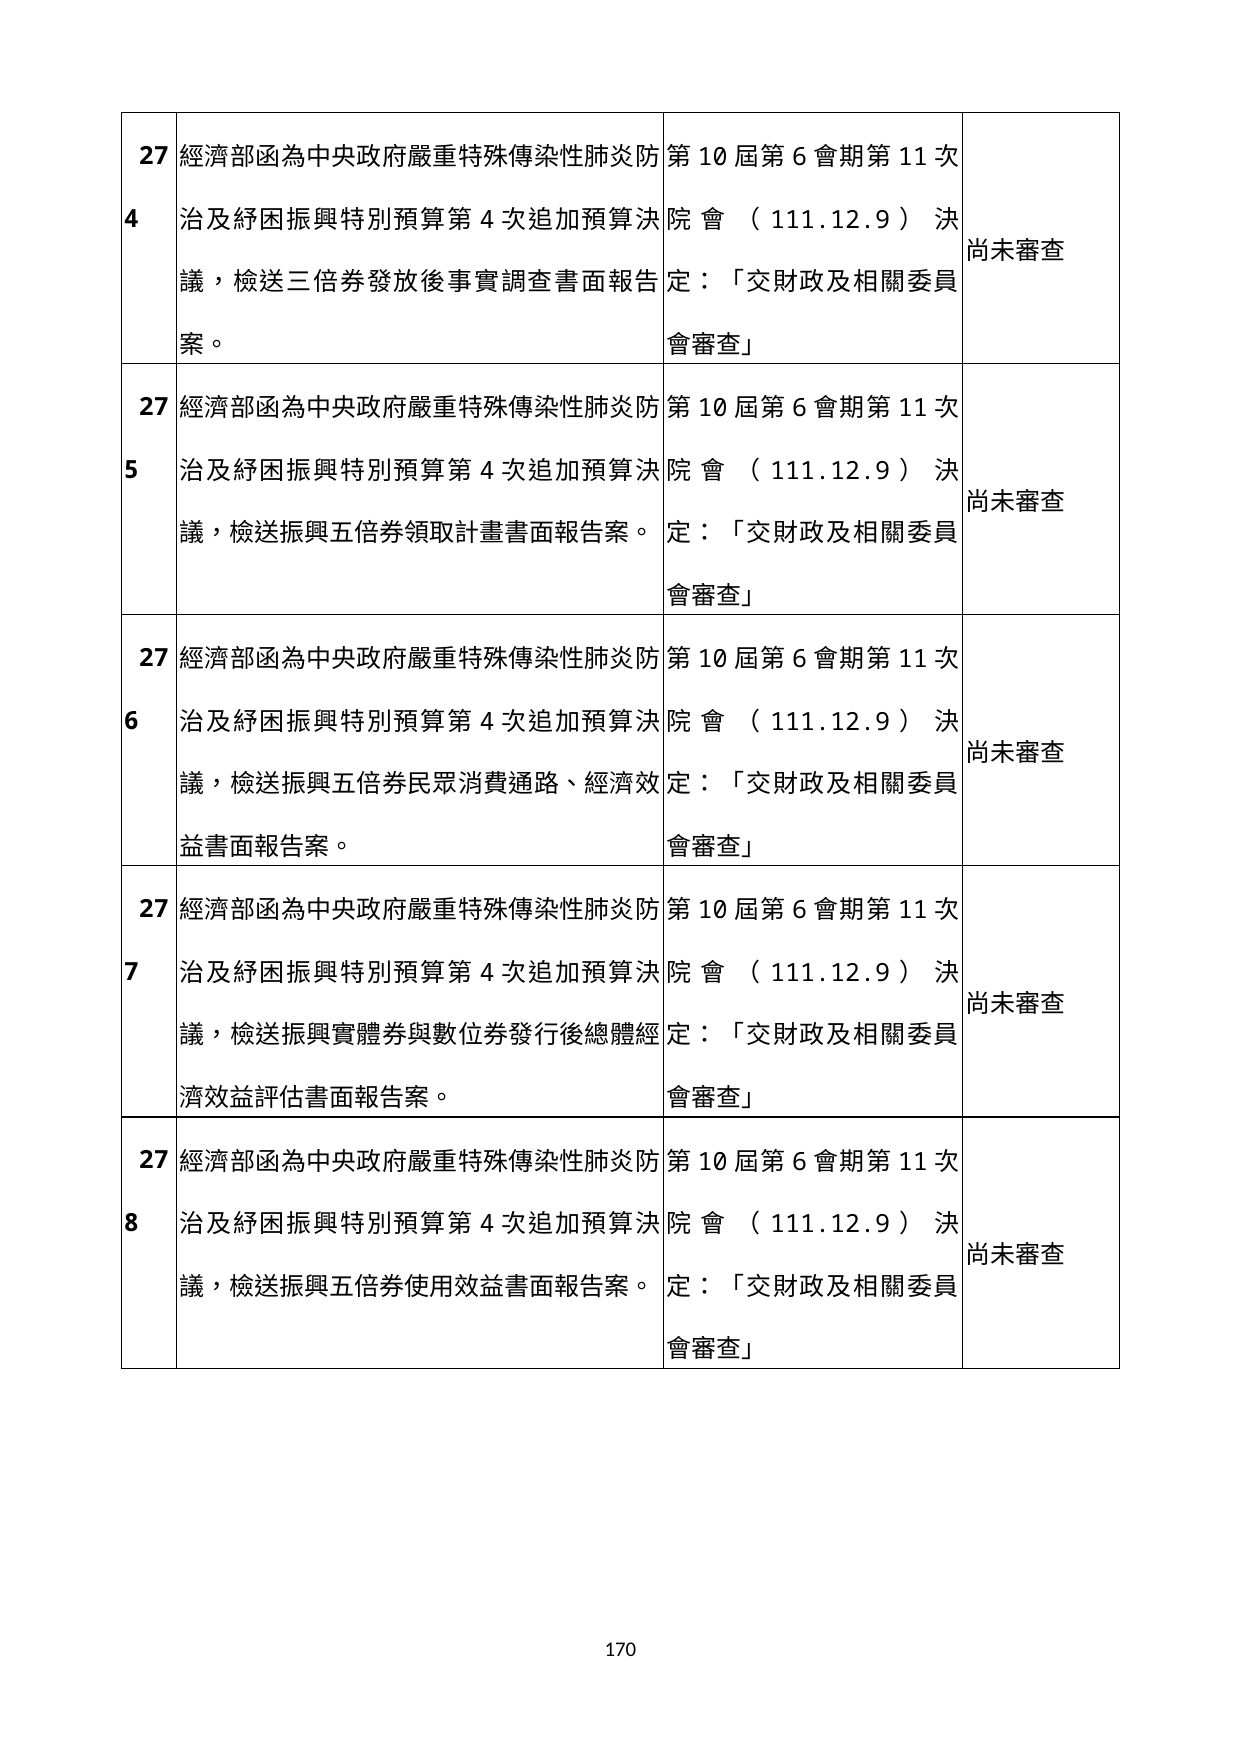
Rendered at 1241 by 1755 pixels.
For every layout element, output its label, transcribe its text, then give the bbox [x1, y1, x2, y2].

table_cell 尚未審查 [963, 615, 1119, 865]
table_cell 經濟部函為中央政府嚴重特殊傳染性肺炎防治及紓困振興特別預算第4次追加預算決議，檢送振興實體券與數位券發行後總體經濟效益評估書面報告案。 [177, 866, 663, 1116]
table_cell 尚未審查 [963, 364, 1119, 614]
table_cell [122, 866, 176, 1116]
table_cell 經濟部函為中央政府嚴重特殊傳染性肺炎防治及紓困振興特別預算第4次追加預算決議，檢送振興五倍券民眾消費通路、經濟效益書面報告案。 [177, 615, 663, 865]
table_cell [122, 615, 176, 865]
table_cell 尚未審查 [963, 113, 1119, 363]
table_cell 第10屆第6會期第11次院會（111.12.9）決定：「交財政及相關委員會審查」 [664, 866, 962, 1116]
table_cell [122, 364, 176, 614]
table_cell 經濟部函為中央政府嚴重特殊傳染性肺炎防治及紓困振興特別預算第4次追加預算決議，檢送三倍券發放後事實調查書面報告案。 [177, 113, 663, 363]
table_cell 第10屆第6會期第11次院會（111.12.9）決定：「交財政及相關委員會審查」 [664, 615, 962, 865]
table_cell [122, 1118, 176, 1367]
table_cell 尚未審查 [963, 1118, 1119, 1367]
table_cell 第10屆第6會期第11次院會（111.12.9）決定：「交財政及相關委員會審查」 [664, 1118, 962, 1367]
table_cell 經濟部函為中央政府嚴重特殊傳染性肺炎防治及紓困振興特別預算第4次追加預算決議，檢送振興五倍券使用效益書面報告案。 [177, 1118, 663, 1367]
table_cell [122, 113, 176, 363]
table_cell 第10屆第6會期第11次院會（111.12.9）決定：「交財政及相關委員會審查」 [664, 364, 962, 614]
table_cell 經濟部函為中央政府嚴重特殊傳染性肺炎防治及紓困振興特別預算第4次追加預算決議，檢送振興五倍券領取計畫書面報告案。 [177, 364, 663, 614]
table_cell 尚未審查 [963, 866, 1119, 1116]
table_cell 第10屆第6會期第11次院會（111.12.9）決定：「交財政及相關委員會審查」 [664, 113, 962, 363]
